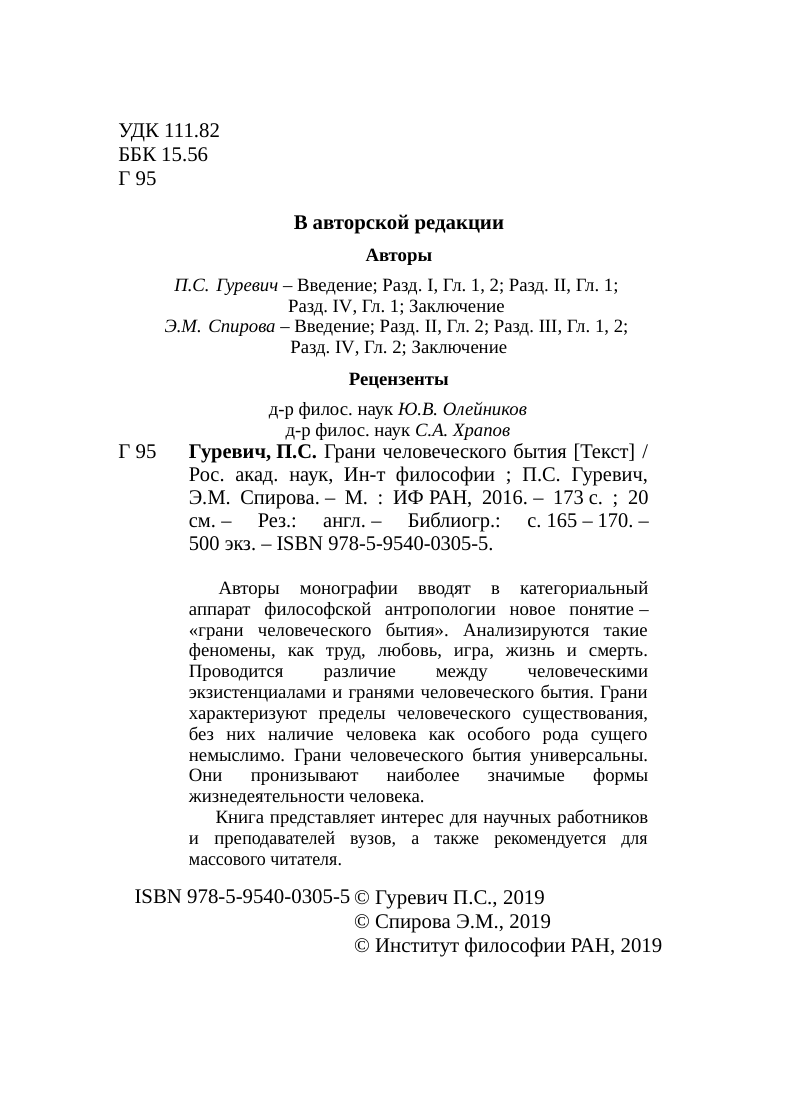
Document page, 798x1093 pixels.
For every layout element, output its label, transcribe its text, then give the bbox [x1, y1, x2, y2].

table_cell В авторской редакции Авторы П.С. Гуревич – Введение; Разд. I, Гл. 1, 2; Разд. II, Гл. 1; Разд. IV, Гл. 1; Заключение Э.М. Спирова – Введение; Разд. II, Гл. 2; Разд. III, Гл. 1, 2; Разд. IV, Гл. 2; Заключение Рецензенты д-р филос. наук Ю.В. Олейников д-р филос. наук С.А. Храпов [118, 190, 679, 440]
table_cell [649, 440, 679, 885]
table_cell © Гуревич П.С., 2019 © Спирова Э.М., 2019 © Институт философии РАН, 2019 [354, 885, 679, 962]
table_cell Гуревич, П.С. Грани человеческого бытия [Текст] / Рос. акад. наук, Ин-т философии ; П.С. Гуревич, Э.М. Спирова. – М. : ИФ РАН, 2016. – 173 с. ; 20 см. – Рез.: англ. – Библиогр.: с. 165 – 170. – 500 экз. – ISBN 978-5-9540-0305-5. Авторы монографии вводят в категориальный аппарат философской антропологии новое понятие – «грани человеческого бытия». Анализируются такие феномены, как труд, любовь, игра, жизнь и смерть. Проводится различие между человеческими экзистенциалами и гранями человеческого бытия. Грани характеризуют пределы человеческого существования, без них наличие человека как особого рода сущего немыслимо. Грани человеческого бытия универсальны. Они пронизывают наиболее значимые формы жизнедеятельности человека. Книга представляет интерес для научных работников и преподавателей вузов, а также рекомендуется для массового читателя. [189, 440, 648, 885]
table_cell Г 95 [118, 440, 189, 885]
table_header УДК 111.82 ББК 15.56 Г 95 [118, 118, 679, 190]
table_cell ISBN 978-5-9540-0305-5 [118, 885, 354, 962]
